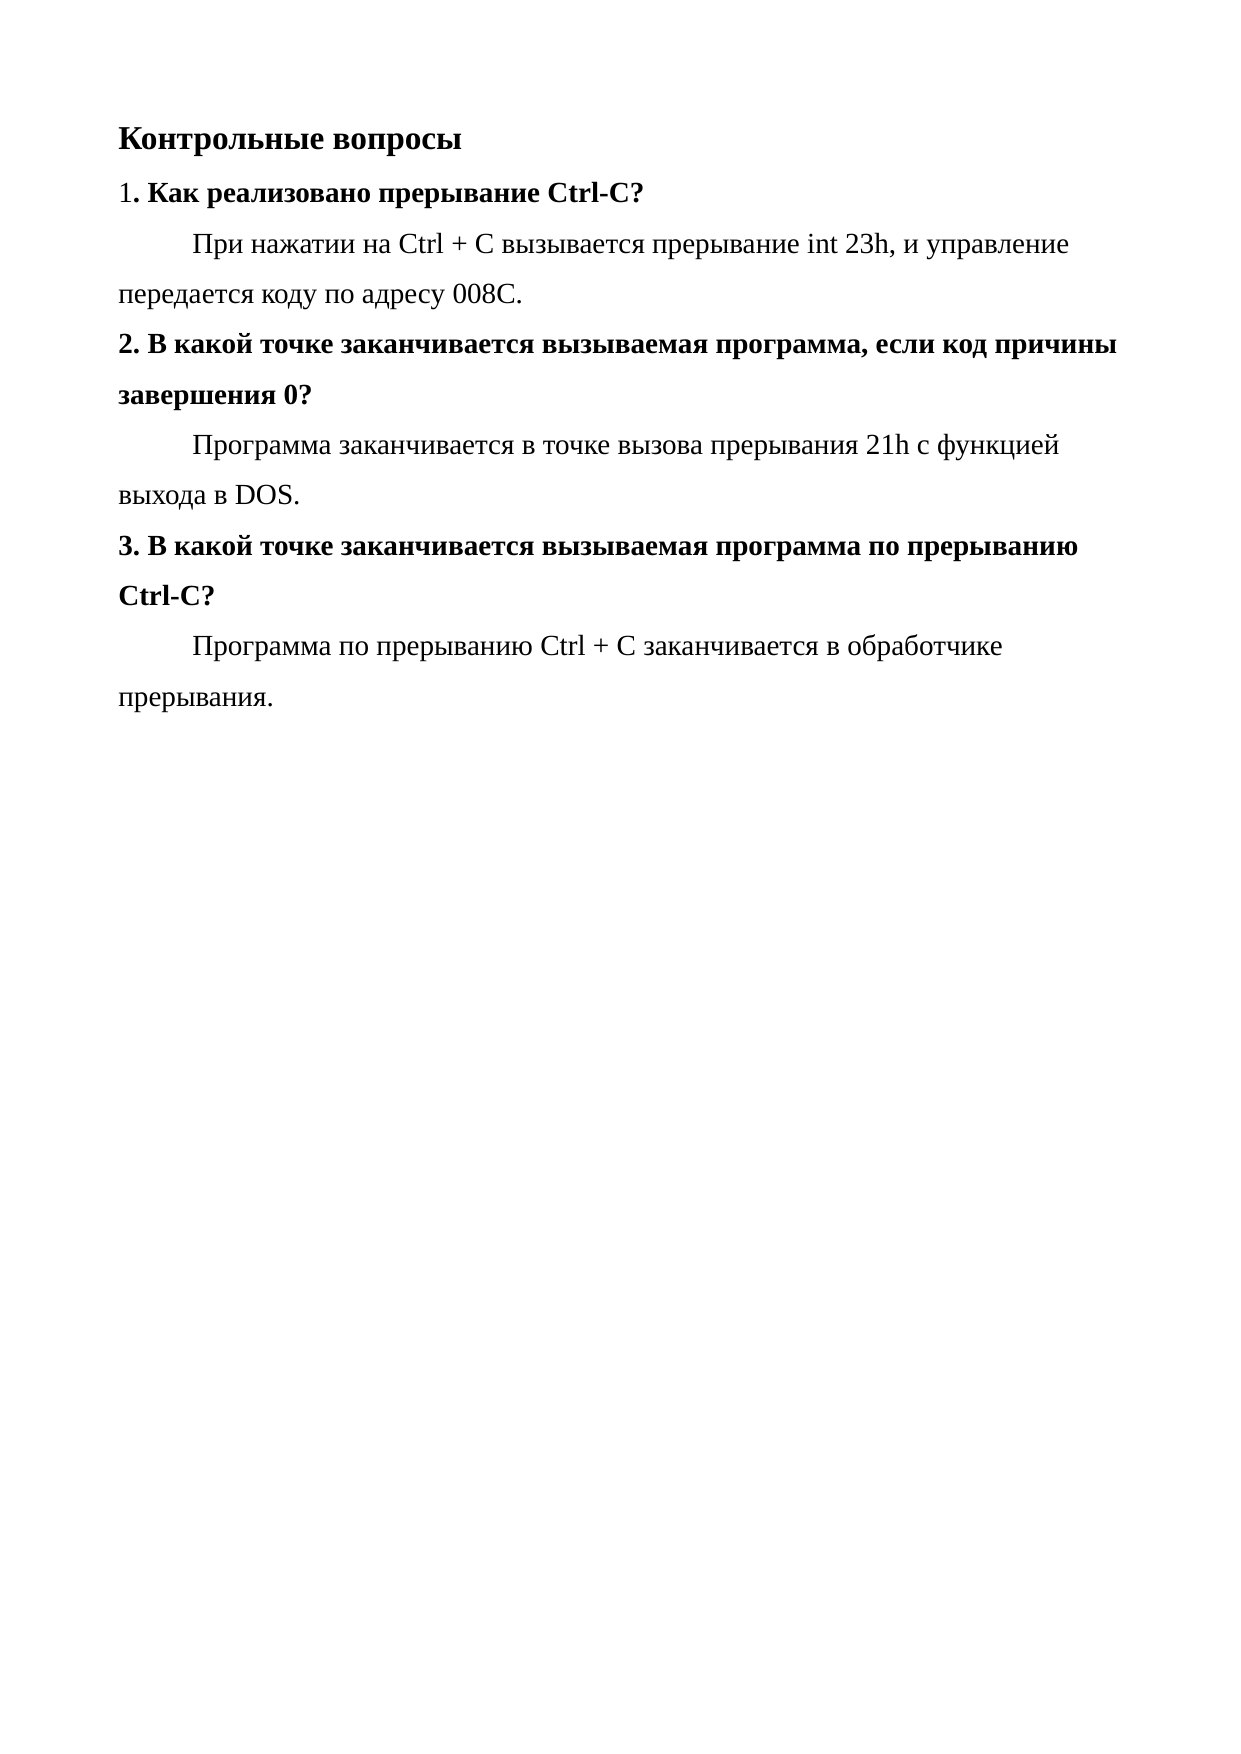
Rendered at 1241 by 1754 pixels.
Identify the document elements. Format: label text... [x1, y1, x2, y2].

text 1. Как реализовано прерывание Ctrl-C? [118, 176, 1122, 209]
text Контрольные вопросы [118, 118, 1122, 156]
text Программа по прерыванию Ctrl + C заканчивается в обработчике прерывания. [118, 628, 1122, 712]
text 2. В какой точке заканчивается вызываемая программа, если код причины завершения 0? [118, 327, 1122, 410]
text При нажатии на Ctrl + C вызывается прерывание int 23h, и управление передается коду по адресу 008C. [118, 226, 1122, 310]
text Программа заканчивается в точке вызова прерывания 21h с функцией выхода в DOS. [118, 427, 1122, 511]
text 3. В какой точке заканчивается вызываемая программа по прерыванию Ctrl-C? [118, 528, 1122, 612]
